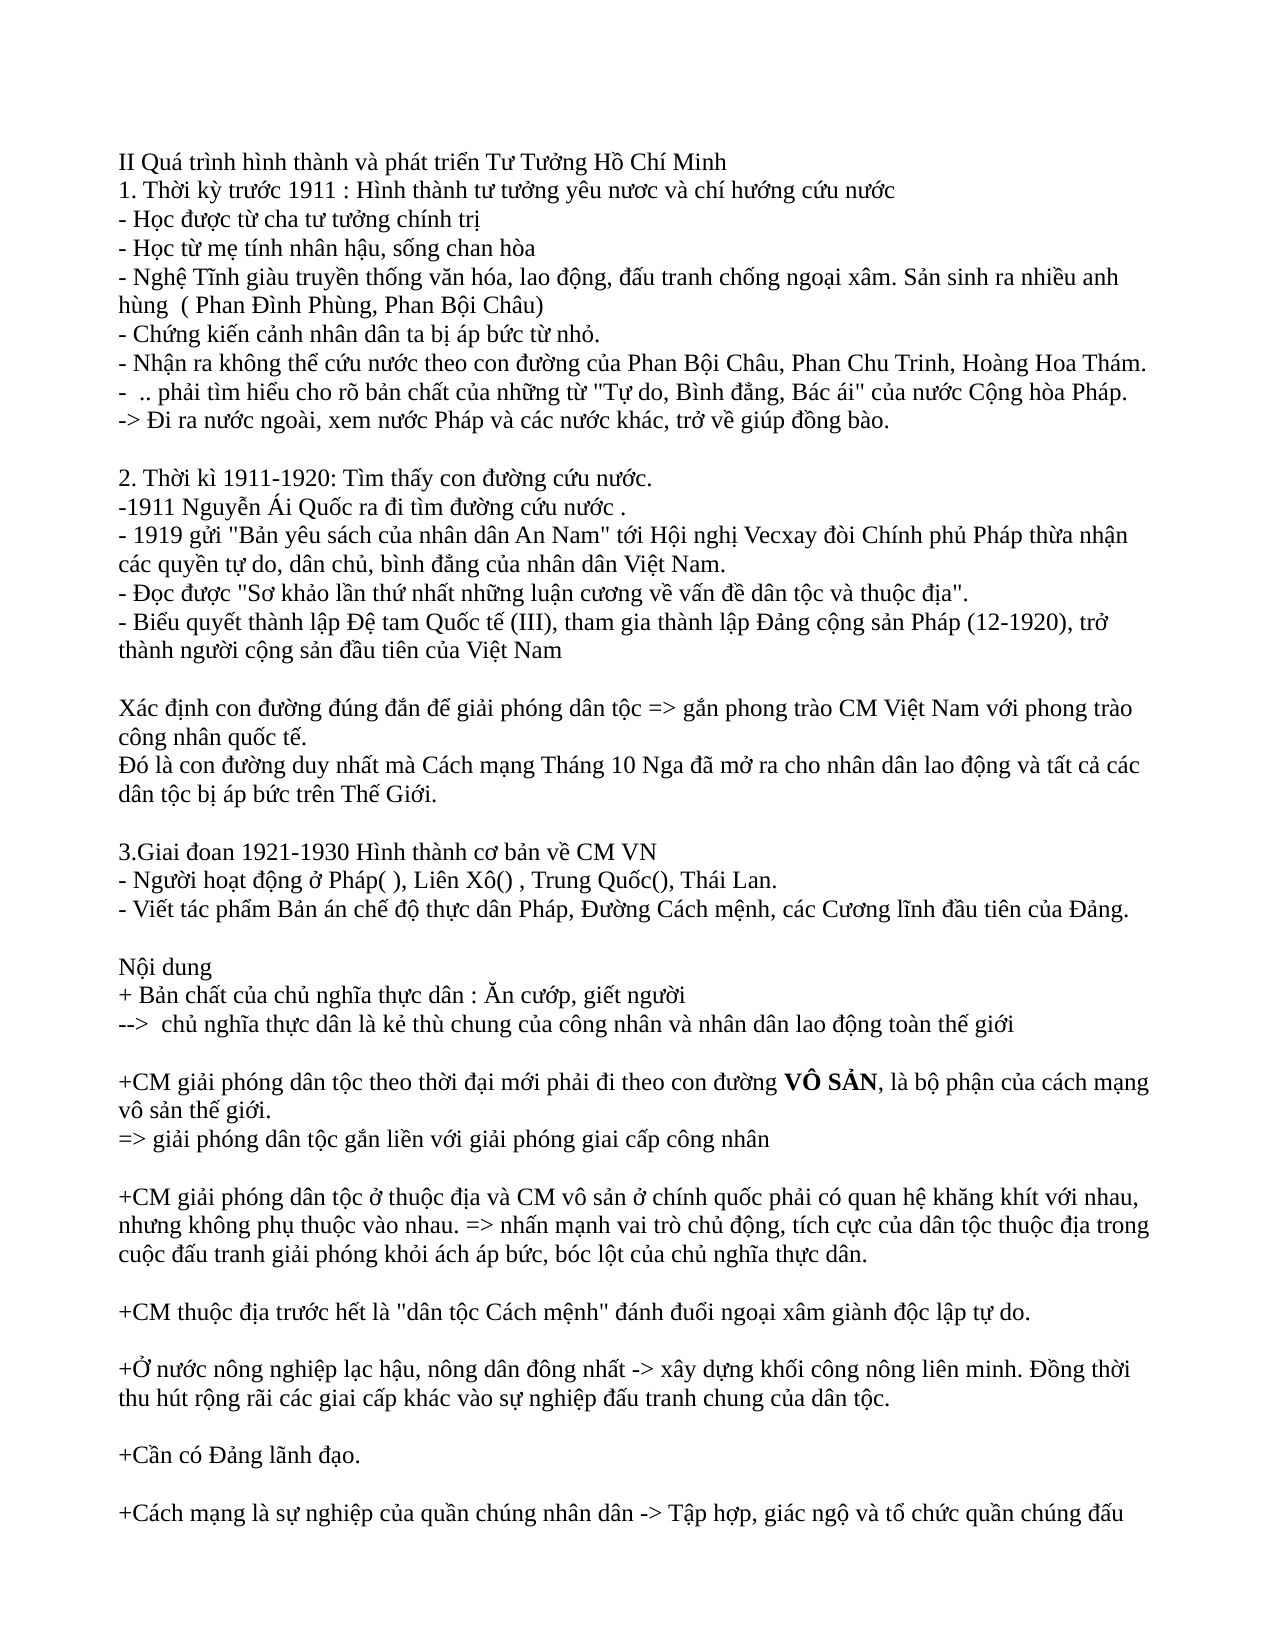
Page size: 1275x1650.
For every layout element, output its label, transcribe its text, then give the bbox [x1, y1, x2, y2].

text 1. Thời kỳ trước 1911 : Hình thành tư tưởng yêu nươc và chí hướng cứu nước [118, 176, 1157, 204]
text +CM thuộc địa trước hết là "dân tộc Cách mệnh" đánh đuổi ngoại xâm giành độc lập tự do. [118, 1297, 1157, 1326]
text - Đọc được "Sơ khảo lần thứ nhất những luận cương về vấn đề dân tộc và thuộc địa". [118, 578, 1157, 607]
text + Bản chất của chủ nghĩa thực dân : Ăn cướp, giết người [118, 981, 1157, 1009]
text -1911 Nguyễn Ái Quốc ra đi tìm đường cứu nước . [118, 492, 1157, 521]
text -> Đi ra nước ngoài, xem nước Pháp và các nước khác, trở về giúp đồng bào. [118, 406, 1157, 434]
text +Ở nước nông nghiệp lạc hậu, nông dân đông nhất -> xây dựng khối công nông liên minh. Đồng thời thu hút rộng rãi các giai cấp khác vào sự nghiệp đấu tranh chung của dân tộc. [118, 1354, 1157, 1412]
text - 1919 gửi "Bản yêu sách của nhân dân An Nam" tới Hội nghị Vecxay đòi Chính phủ Pháp thừa nhận các quyền tự do, dân chủ, bình đẳng của nhân dân Việt Nam. [118, 521, 1157, 578]
text --> chủ nghĩa thực dân là kẻ thù chung của công nhân và nhân dân lao động toàn thế giới [118, 1009, 1157, 1038]
text +Cách mạng là sự nghiệp của quần chúng nhân dân -> Tập hợp, giác ngộ và tổ chức quần chúng đấu [118, 1498, 1157, 1527]
text Xác định con đường đúng đắn để giải phóng dân tộc => gắn phong trào CM Việt Nam với phong trào công nhân quốc tế. [118, 693, 1157, 751]
text Đó là con đường duy nhất mà Cách mạng Tháng 10 Nga đã mở ra cho nhân dân lao động và tất cả các dân tộc bị áp bức trên Thế Giới. [118, 751, 1157, 808]
text 3.Giai đoan 1921-1930 Hình thành cơ bản về CM VN [118, 837, 1157, 866]
text - Học từ mẹ tính nhân hậu, sống chan hòa [118, 233, 1157, 262]
text - .. phải tìm hiểu cho rõ bản chất của những từ "Tự do, Bình đẳng, Bác ái" của nước Cộng hòa Pháp. [118, 377, 1157, 406]
text => giải phóng dân tộc gắn liền với giải phóng giai cấp công nhân [118, 1124, 1157, 1153]
text 2. Thời kì 1911-1920: Tìm thấy con đường cứu nước. [118, 463, 1157, 492]
text +Cần có Đảng lãnh đạo. [118, 1441, 1157, 1469]
text - Học được từ cha tư tưởng chính trị [118, 204, 1157, 233]
text - Chứng kiến cảnh nhân dân ta bị áp bức từ nhỏ. [118, 319, 1157, 348]
text Nội dung [118, 952, 1157, 981]
text +CM giải phóng dân tộc ở thuộc địa và CM vô sản ở chính quốc phải có quan hệ khăng khít với nhau, nhưng không phụ thuộc vào nhau. => nhấn mạnh vai trò chủ động, tích cực của dân tộc thuộc địa trong cuộc đấu tranh giải phóng khỏi ách áp bức, bóc lột của chủ nghĩa thực dân. [118, 1182, 1157, 1268]
text - Người hoạt động ở Pháp( ), Liên Xô() , Trung Quốc(), Thái Lan. [118, 866, 1157, 894]
text +CM giải phóng dân tộc theo thời đại mới phải đi theo con đường VÔ SẢN, là bộ phận của cách mạng vô sản thế giới. [118, 1067, 1157, 1124]
text - Nghệ Tĩnh giàu truyền thống văn hóa, lao động, đấu tranh chống ngoại xâm. Sản sinh ra nhiều anh hùng ( Phan Đình Phùng, Phan Bội Châu) [118, 262, 1157, 319]
text - Nhận ra không thể cứu nước theo con đường của Phan Bội Châu, Phan Chu Trinh, Hoàng Hoa Thám. [118, 348, 1157, 377]
text - Viết tác phẩm Bản án chế độ thực dân Pháp, Đường Cách mệnh, các Cương lĩnh đầu tiên của Đảng. [118, 894, 1157, 923]
text - Biểu quyết thành lập Đệ tam Quốc tế (III), tham gia thành lập Đảng cộng sản Pháp (12-1920), trở thành người cộng sản đầu tiên của Việt Nam [118, 607, 1157, 664]
text II Quá trình hình thành và phát triển Tư Tưởng Hồ Chí Minh [118, 147, 1157, 176]
